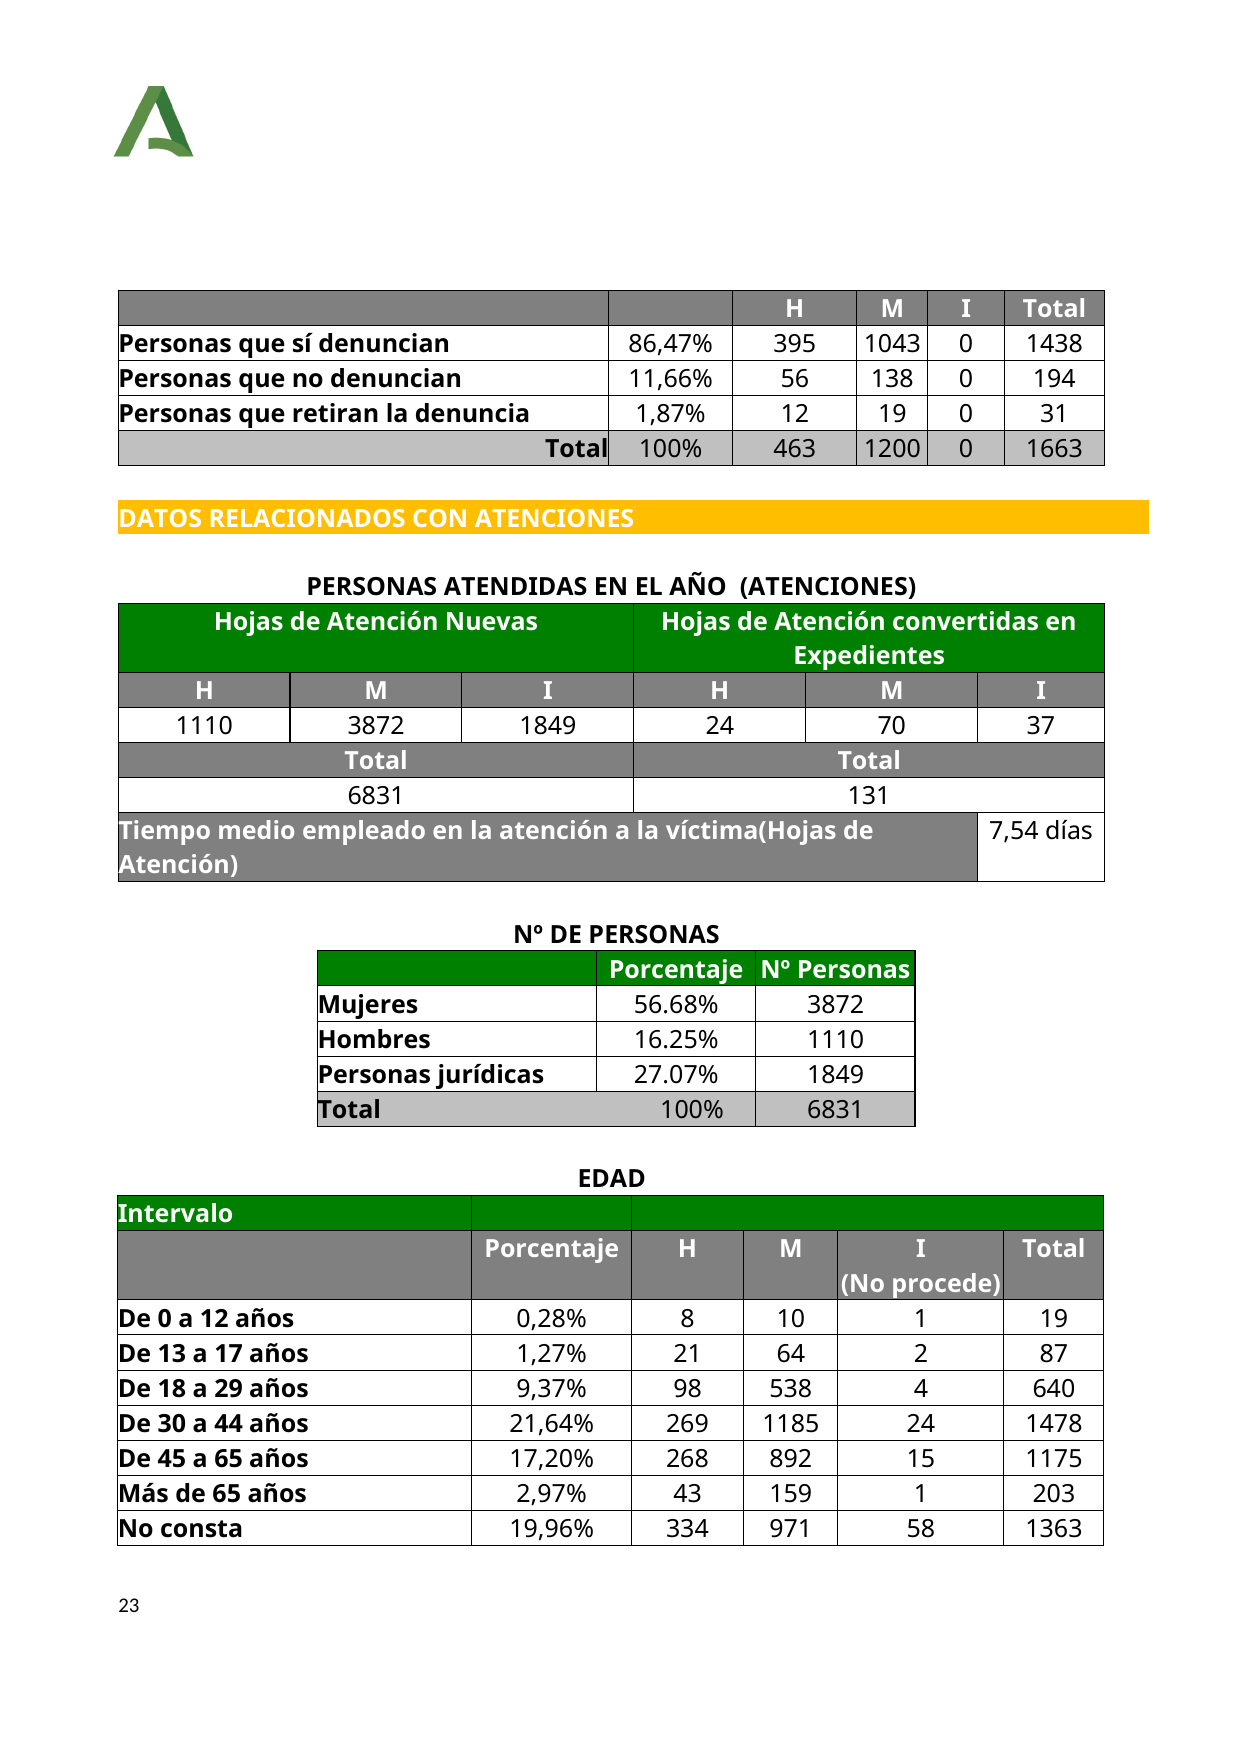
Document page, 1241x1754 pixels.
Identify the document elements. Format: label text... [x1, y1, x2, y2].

table_cell 100% [609, 431, 732, 465]
table_cell De 13 a 17 años [118, 1335, 471, 1369]
table_cell 463 [733, 431, 856, 465]
table_cell De 30 a 44 años [118, 1406, 471, 1440]
table_cell 203 [1004, 1476, 1103, 1510]
table_cell 131 [634, 778, 1104, 812]
table_cell M [744, 1231, 837, 1299]
table_cell 10 [744, 1300, 837, 1334]
table_cell 21,64% [472, 1406, 631, 1440]
table_cell Hombres [318, 1022, 596, 1056]
table_cell 1 [838, 1476, 1003, 1510]
table_cell Porcentaje [597, 951, 755, 985]
table_cell 6831 [119, 778, 633, 812]
table_cell [119, 291, 608, 325]
table_cell Hojas de Atención Nuevas [119, 604, 633, 672]
table_cell 1043 [857, 326, 927, 360]
table_cell Personas que retiran la denuncia [119, 396, 608, 430]
table_cell 1663 [1005, 431, 1104, 465]
table_cell I [928, 291, 1004, 325]
table_cell 1849 [462, 708, 633, 742]
table_cell 64 [744, 1335, 837, 1369]
table_cell De 0 a 12 años [118, 1300, 471, 1334]
table_cell 15 [838, 1441, 1003, 1475]
table_cell 0 [928, 361, 1004, 395]
table_header Nº DE PERSONAS [317, 916, 915, 950]
table_cell 86,47% [609, 326, 732, 360]
table_header Intervalo [118, 1196, 471, 1230]
table_cell 1438 [1005, 326, 1104, 360]
table_cell 1110 [756, 1022, 914, 1056]
table_cell Porcentaje [472, 1231, 631, 1299]
table_cell 87 [1004, 1335, 1103, 1369]
table_cell 0,28% [472, 1300, 631, 1334]
table_cell Total [634, 743, 1104, 777]
table_cell M [291, 673, 461, 707]
table_cell 1,87% [609, 396, 732, 430]
table_cell 971 [744, 1511, 837, 1545]
table_cell 56 [733, 361, 856, 395]
table_cell 640 [1004, 1371, 1103, 1404]
picture [109, 81, 198, 161]
table_cell 1 [838, 1300, 1003, 1334]
table_cell 70 [806, 708, 977, 742]
table_cell 0 [928, 326, 1004, 360]
table_header PERSONAS ATENDIDAS EN EL AÑO (ATENCIONES) [118, 568, 1104, 602]
table_cell 21 [632, 1335, 743, 1369]
table_cell [118, 1091, 317, 1126]
table_cell 43 [632, 1476, 743, 1510]
table_cell [118, 1056, 317, 1091]
table_cell 16.25% [597, 1022, 755, 1056]
table_cell 0 [928, 396, 1004, 430]
table_cell M [857, 291, 927, 325]
table_cell [118, 950, 317, 985]
table_cell 138 [857, 361, 927, 395]
table_cell 2,97% [472, 1476, 631, 1510]
table_cell 12 [733, 396, 856, 430]
table_cell 194 [1005, 361, 1104, 395]
table_cell 98 [632, 1371, 743, 1404]
table_cell De 45 a 65 años [118, 1441, 471, 1475]
table_cell Mujeres [318, 986, 596, 1021]
table_cell [609, 291, 732, 325]
table_cell 19 [857, 396, 927, 430]
table_cell 892 [744, 1441, 837, 1475]
table_cell Total [1004, 1231, 1103, 1299]
table_cell 334 [632, 1511, 743, 1545]
table_cell 27.07% [597, 1057, 755, 1091]
table_cell 1110 [119, 708, 289, 742]
table_header [632, 1196, 1103, 1230]
table_cell 2 [838, 1335, 1003, 1369]
table_cell 1175 [1004, 1441, 1103, 1475]
table_header [1046, 500, 1149, 534]
table_cell Personas que no denuncian [119, 361, 608, 395]
table_cell 3872 [756, 986, 914, 1021]
table_header DATOS RELACIONADOS CON ATENCIONES [118, 500, 1046, 534]
table_cell I [462, 673, 633, 707]
table_cell Nº Personas [756, 951, 914, 985]
table_cell 1849 [756, 1057, 914, 1091]
table_cell 538 [744, 1371, 837, 1404]
table_cell [318, 951, 596, 985]
table_cell 0 [928, 431, 1004, 465]
table_cell 6831 [756, 1092, 914, 1126]
table_cell Hojas de Atención convertidas en Expedientes [634, 604, 1104, 672]
table_cell 37 [978, 708, 1104, 742]
table_cell Más de 65 años [118, 1476, 471, 1510]
table_cell 3872 [291, 708, 461, 742]
table_cell 1200 [857, 431, 927, 465]
table_cell 11,66% [609, 361, 732, 395]
table_cell 19 [1004, 1300, 1103, 1334]
table_cell Total [1005, 291, 1104, 325]
table_cell I (No procede) [838, 1231, 1003, 1299]
table_cell 17,20% [472, 1441, 631, 1475]
table_cell 58 [838, 1511, 1003, 1545]
table_cell 395 [733, 326, 856, 360]
table_cell De 18 a 29 años [118, 1371, 471, 1404]
table_cell 1478 [1004, 1406, 1103, 1440]
table_cell 4 [838, 1371, 1003, 1404]
table_cell 8 [632, 1300, 743, 1334]
table_cell 159 [744, 1476, 837, 1510]
table_cell 1185 [744, 1406, 837, 1440]
table_cell H [733, 291, 856, 325]
table_cell 56.68% [597, 986, 755, 1021]
table_cell 31 [1005, 396, 1104, 430]
table_cell 19,96% [472, 1511, 631, 1545]
table_cell [118, 985, 317, 1021]
table_cell Personas jurídicas [318, 1057, 596, 1091]
table_header [472, 1196, 631, 1230]
table_cell Total 100% [318, 1092, 755, 1126]
table_cell No consta [118, 1511, 471, 1545]
table_cell Tiempo medio empleado en la atención a la víctima(Hojas de Atención) [119, 813, 977, 881]
table_cell [118, 1021, 317, 1056]
table_header [118, 916, 317, 950]
table_cell Personas que sí denuncian [119, 326, 608, 360]
table_cell H [632, 1231, 743, 1299]
table_cell 269 [632, 1406, 743, 1440]
table_cell 24 [634, 708, 805, 742]
table_cell 1,27% [472, 1335, 631, 1369]
text EDAD [118, 1161, 1104, 1195]
table_cell 24 [838, 1406, 1003, 1440]
table_cell [118, 1231, 471, 1299]
table_cell I [978, 673, 1104, 707]
table_cell 1363 [1004, 1511, 1103, 1545]
table_cell H [634, 673, 805, 707]
table_cell 9,37% [472, 1371, 631, 1404]
table_cell H [119, 673, 289, 707]
table_cell Total [119, 431, 608, 465]
table_cell 268 [632, 1441, 743, 1475]
table_cell M [806, 673, 977, 707]
table_cell Total [119, 743, 633, 777]
table_cell 7,54 días [978, 813, 1104, 881]
